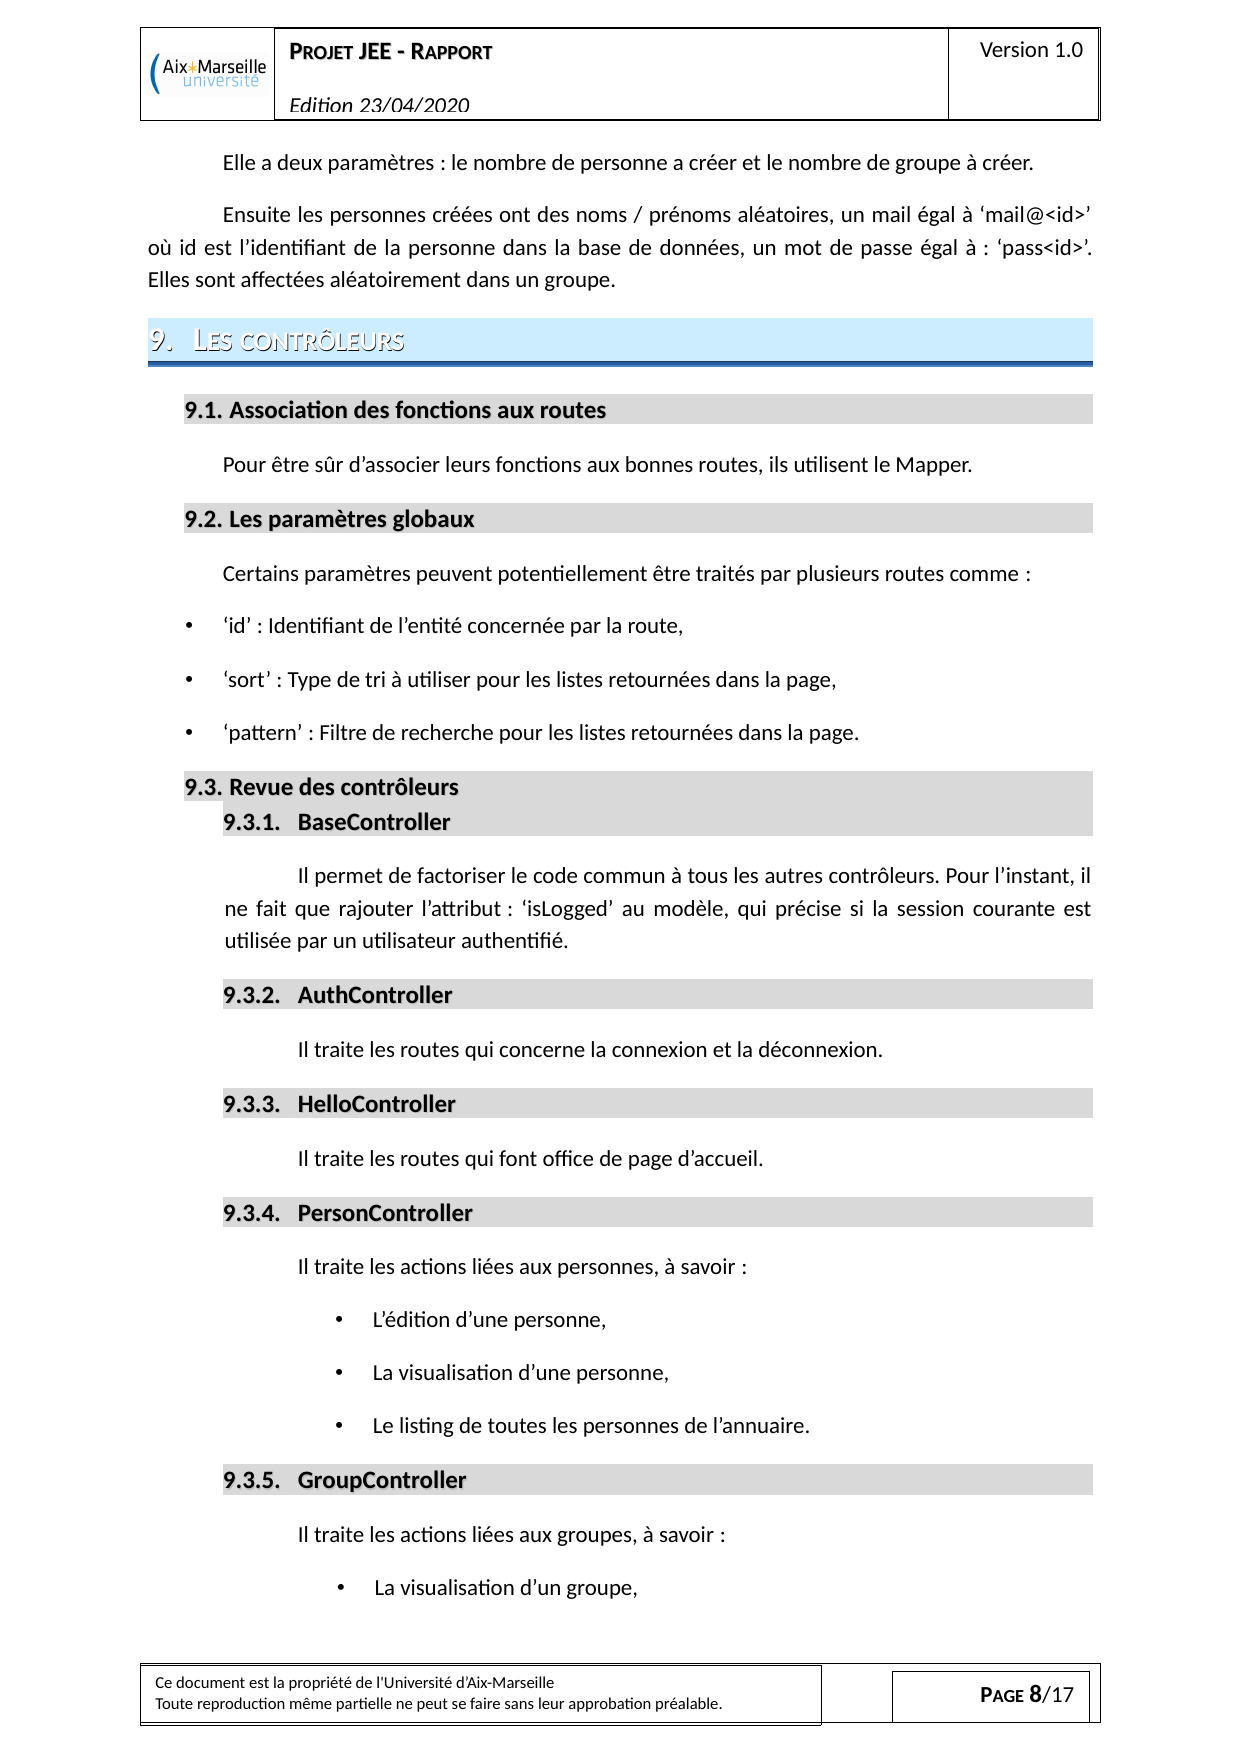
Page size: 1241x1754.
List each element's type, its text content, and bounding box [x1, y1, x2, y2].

text Certains paramètres peuvent potentiellement être traités par plusieurs routes comme : [148, 559, 1093, 587]
list BaseController [223, 806, 1093, 836]
list Association des fonctions aux routes [184, 394, 1093, 424]
list GroupController [223, 1464, 1093, 1495]
list ‘id’ : Identifiant de l’entité concernée par la route, [185, 612, 1093, 640]
list Revue des contrôleurs [184, 771, 1093, 801]
text Il traite les routes qui font office de page d’accueil. [224, 1144, 1093, 1172]
text Il permet de factoriser le code commun à tous les autres contrôleurs. Pour l’instant, il ne fait que rajouter l’attribut : ‘isLogged’ au modèle, qui précise si la session courante est utilisée par un utilisateur authentifié. [224, 862, 1093, 954]
text Elle a deux paramètres : le nombre de personne a créer et le nombre de groupe à créer. [148, 148, 1093, 176]
text Il traite les actions liées aux groupes, à savoir : [224, 1520, 1093, 1548]
list La visualisation d’une personne, [335, 1358, 1093, 1387]
list ‘pattern’ : Filtre de recherche pour les listes retournées dans la page. [185, 718, 1093, 746]
picture [147, 52, 269, 97]
text Il traite les actions liées aux personnes, à savoir : [224, 1252, 1093, 1281]
list Les paramètres globaux [184, 503, 1093, 533]
list L’édition d’une personne, [335, 1306, 1093, 1333]
list ‘sort’ : Type de tri à utiliser pour les listes retournées dans la page, [185, 665, 1093, 693]
text Il traite les routes qui concerne la connexion et la déconnexion. [224, 1035, 1093, 1063]
list HelloController [223, 1088, 1093, 1118]
list La visualisation d’un groupe, [337, 1573, 1093, 1601]
list Le listing de toutes les personnes de l’annuaire. [335, 1412, 1093, 1439]
text Ensuite les personnes créées ont des noms / prénoms aléatoires, un mail égal à ‘mail@<id>’ où id est l’identifiant de la personne dans la base de données, un mot de passe égal à : ‘pass<id>’. Elles sont affectées aléatoirement dans un groupe. [148, 201, 1093, 293]
list PersonController [223, 1197, 1093, 1227]
text Pour être sûr d’associer leurs fonctions aux bonnes routes, ils utilisent le Mapper. [148, 450, 1093, 478]
list Les contrôleurs [148, 318, 1093, 361]
list AuthController [223, 979, 1093, 1009]
